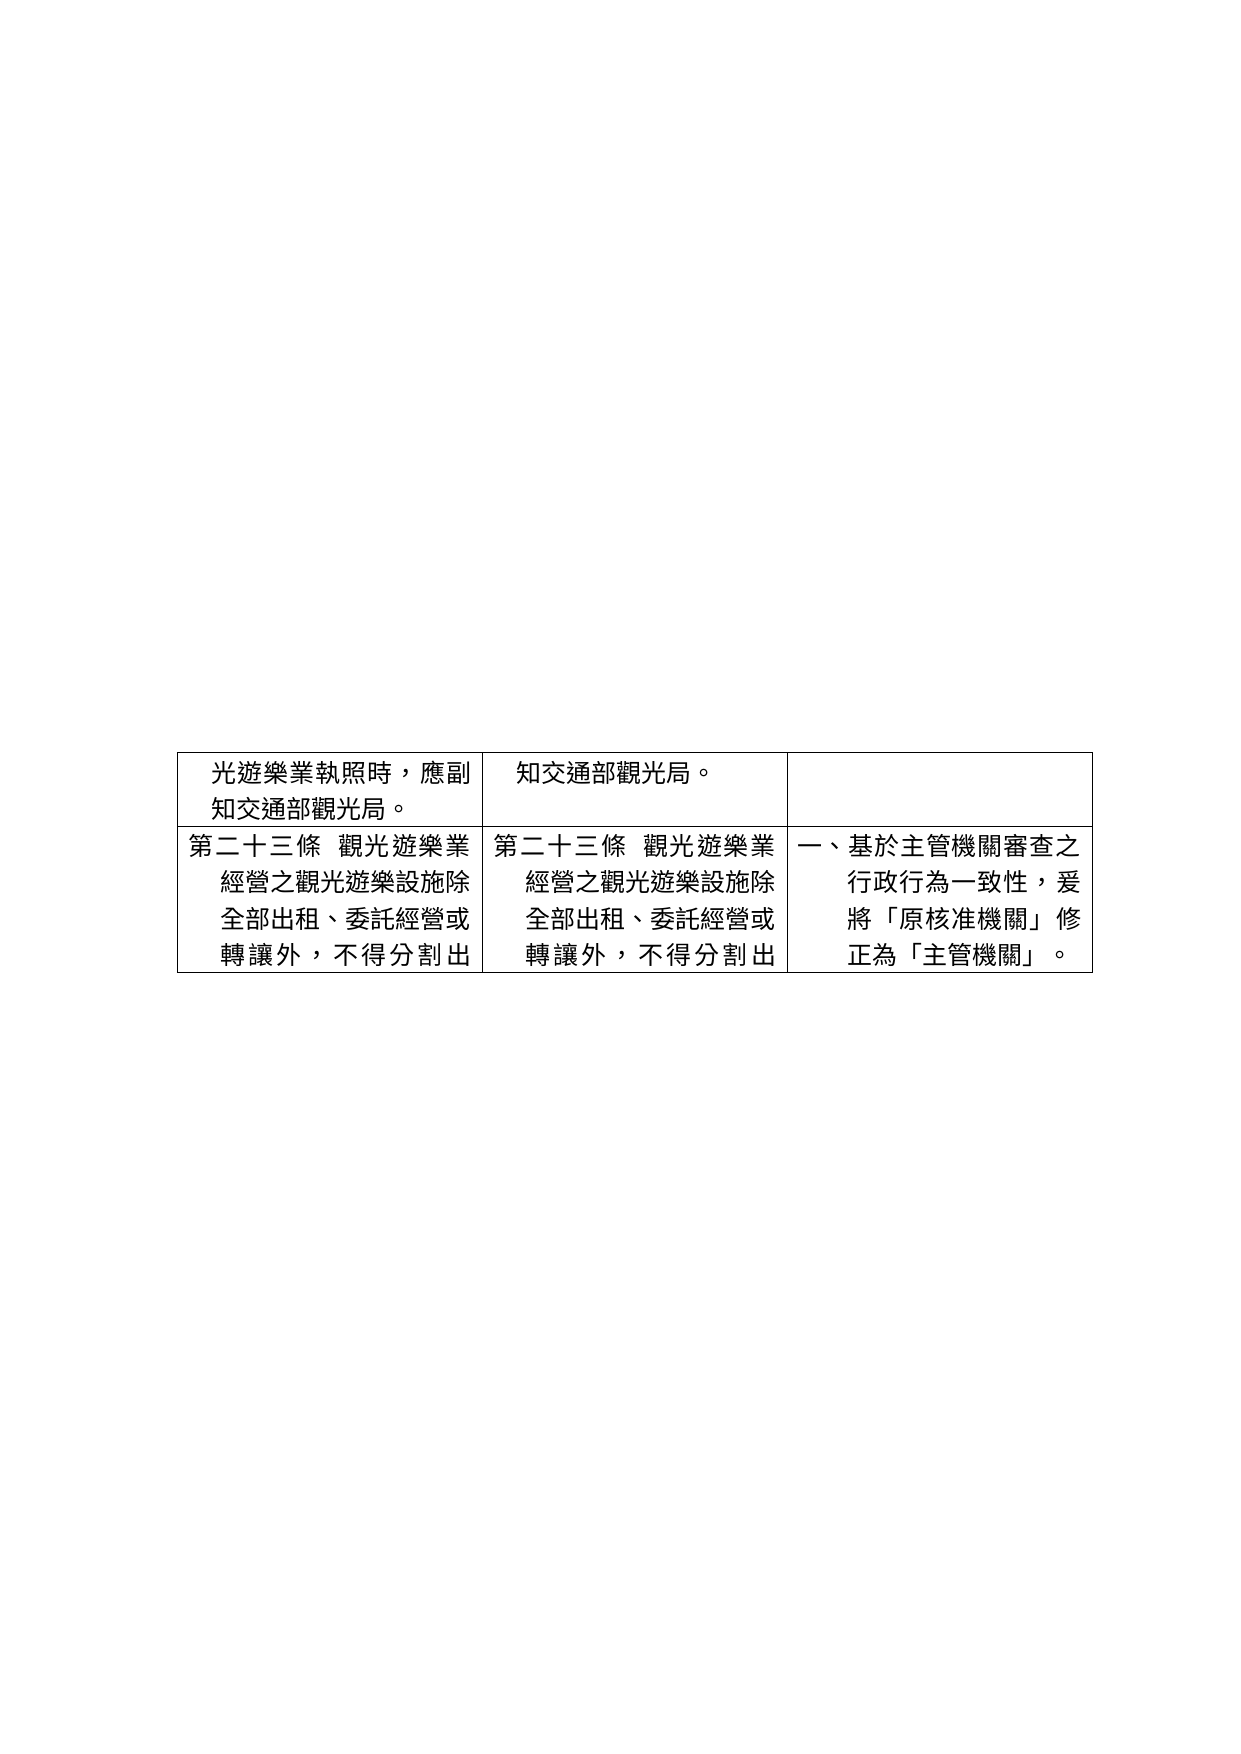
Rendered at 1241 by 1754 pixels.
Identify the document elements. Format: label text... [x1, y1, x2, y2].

table_cell 第二十三條 觀光遊樂業經營之觀光遊樂設施除全部出租、委託經營或轉讓外，不得分割出 [178, 827, 482, 972]
table_cell 光遊樂業執照時，應副知交通部觀光局。 [178, 753, 482, 826]
table_cell 一、基於主管機關審查之行政行為一致性，爰將「原核准機關」修正為「主管機關」。 [788, 827, 1092, 972]
table_cell 第二十三條 觀光遊樂業經營之觀光遊樂設施除全部出租、委託經營或轉讓外，不得分割出 [483, 827, 787, 972]
table_cell [788, 753, 1092, 826]
table_cell 知交通部觀光局。 [483, 753, 787, 826]
